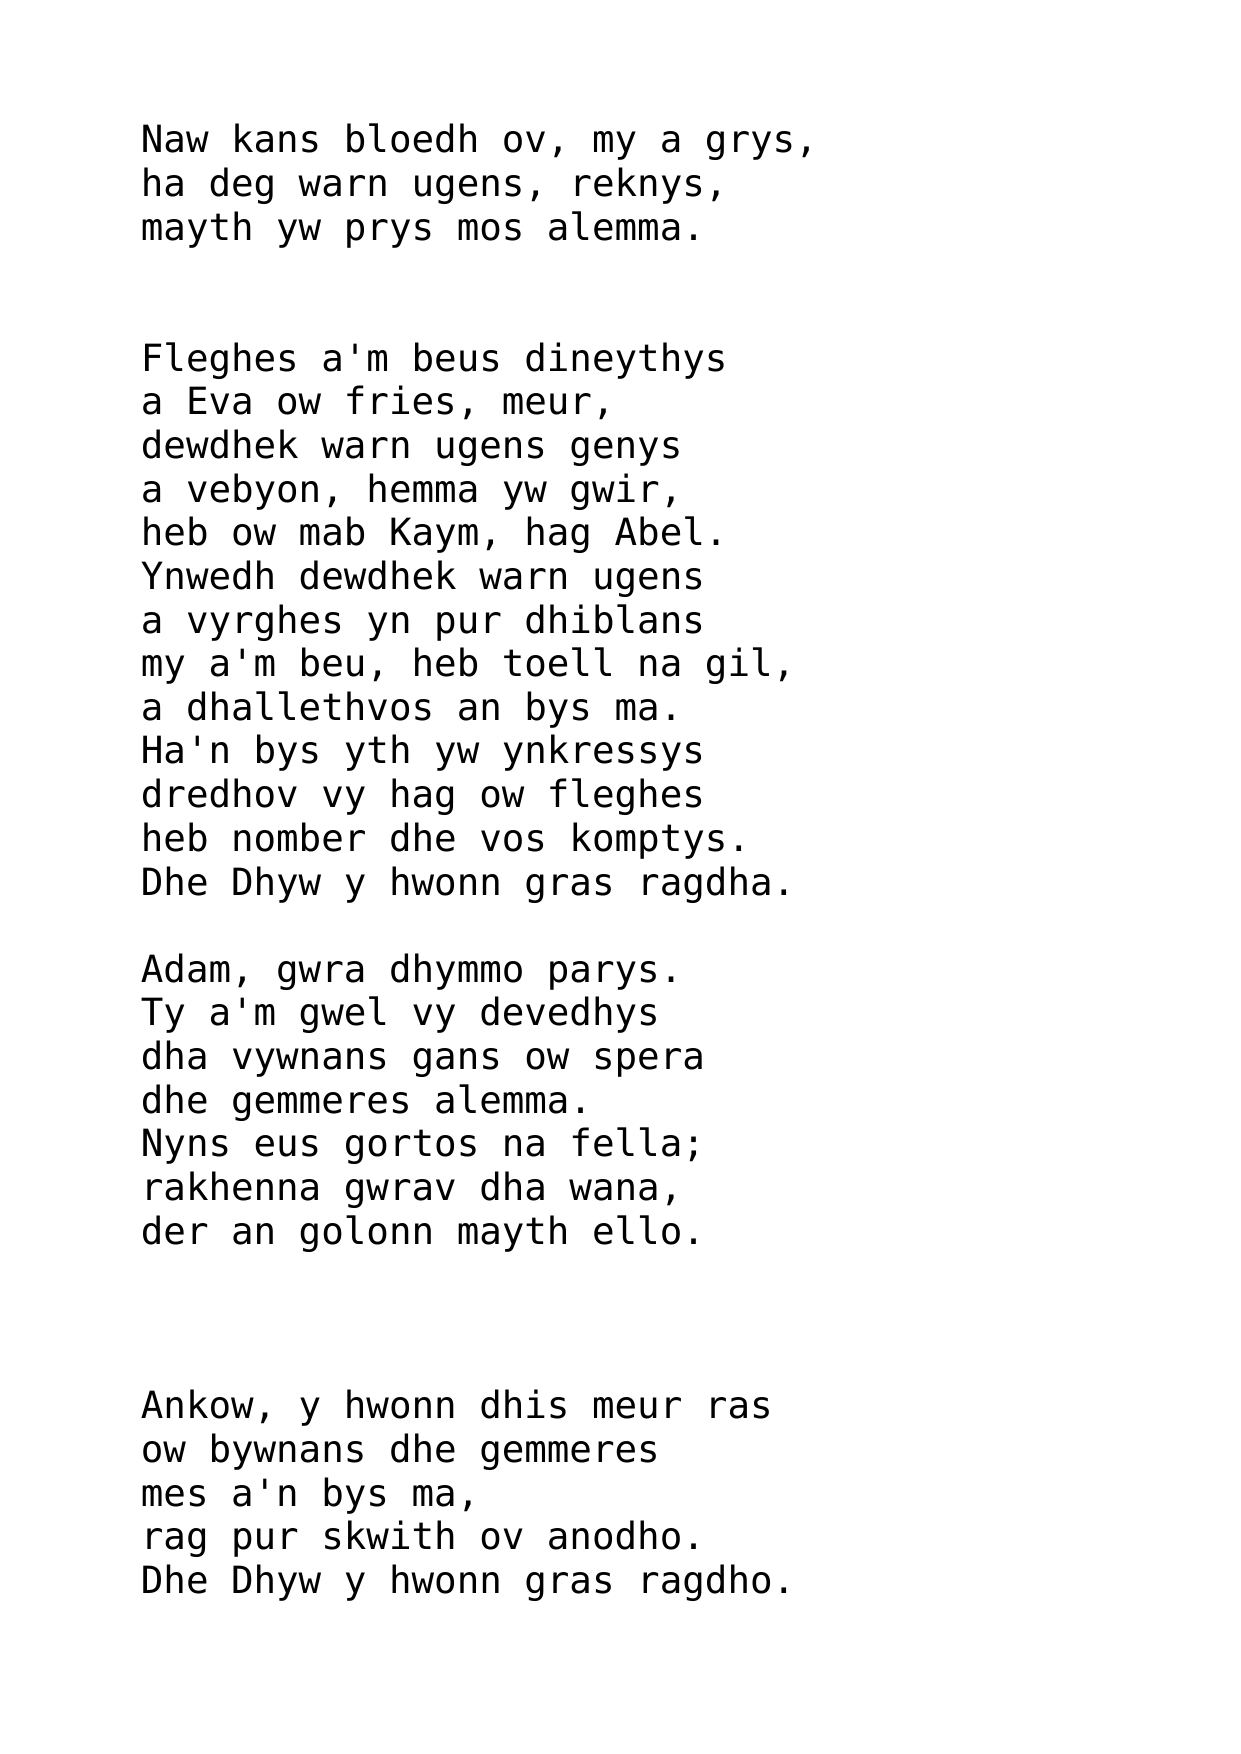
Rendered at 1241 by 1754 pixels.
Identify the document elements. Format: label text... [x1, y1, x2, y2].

text Adam, gwra dhymmo parys. [118, 947, 1122, 991]
text my a'm beu, heb toell na gil, [118, 642, 1122, 686]
text Ha'n bys yth yw ynkressys [118, 729, 1122, 773]
text a vyrghes yn pur dhiblans [118, 598, 1122, 642]
text Ty a'm gwel vy devedhys [118, 991, 1122, 1035]
text Nyns eus gortos na fella; [118, 1122, 1122, 1166]
text Ankow, y hwonn dhis meur ras [118, 1384, 1122, 1427]
text Naw kans bloedh ov, my a grys, [118, 118, 1122, 162]
text Dhe Dhyw y hwonn gras ragdha. [118, 860, 1122, 904]
text a Eva ow fries, meur, [118, 380, 1122, 424]
text Fleghes a'm beus dineythys [118, 336, 1122, 380]
text der an golonn mayth ello. [118, 1209, 1122, 1253]
text a dhallethvos an bys ma. [118, 686, 1122, 729]
text mes a'n bys ma, [118, 1471, 1122, 1515]
text rag pur skwith ov anodho. [118, 1515, 1122, 1558]
text dhe gemmeres alemma. [118, 1078, 1122, 1122]
text dha vywnans gans ow spera [118, 1035, 1122, 1078]
text Ynwedh dewdhek warn ugens [118, 554, 1122, 598]
text heb ow mab Kaym, hag Abel. [118, 511, 1122, 554]
text Dhe Dhyw y hwonn gras ragdho. [118, 1558, 1122, 1602]
text mayth yw prys mos alemma. [118, 205, 1122, 249]
text ow bywnans dhe gemmeres [118, 1427, 1122, 1471]
text dredhov vy hag ow fleghes [118, 773, 1122, 816]
text rakhenna gwrav dha wana, [118, 1166, 1122, 1209]
text dewdhek warn ugens genys [118, 424, 1122, 467]
text a vebyon, hemma yw gwir, [118, 467, 1122, 511]
text heb nomber dhe vos komptys. [118, 816, 1122, 860]
text ha deg warn ugens, reknys, [118, 162, 1122, 205]
